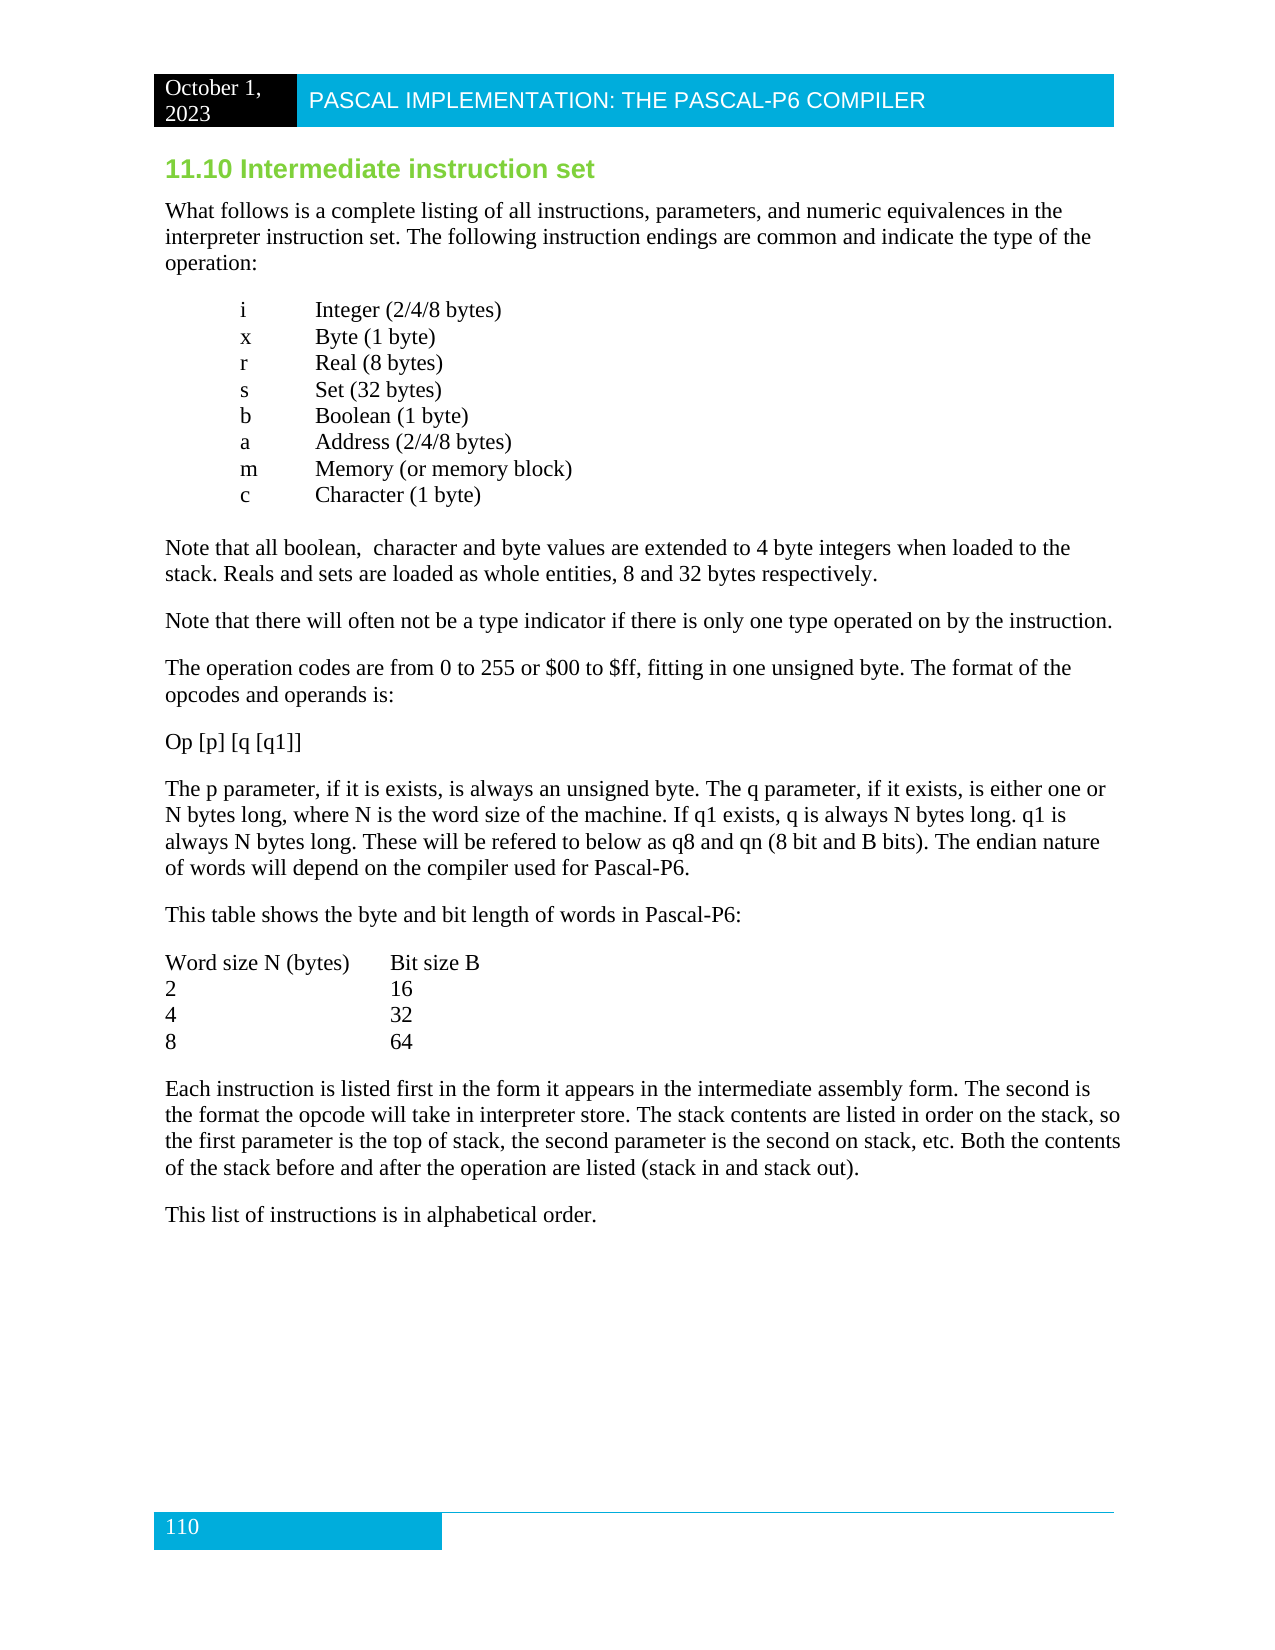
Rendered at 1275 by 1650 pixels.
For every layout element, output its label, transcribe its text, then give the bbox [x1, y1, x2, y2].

text Note that all boolean, character and byte values are extended to 4 byte integers when loaded to the stack. Reals and sets are loaded as whole entities, 8 and 32 bytes respectively. [165, 534, 1125, 586]
text 8 64 [165, 1028, 1125, 1054]
text i Integer (2/4/8 bytes) [165, 297, 1125, 323]
text b Boolean (1 byte) [165, 402, 1125, 428]
text Each instruction is listed first in the form it appears in the intermediate assembly form. The second is the format the opcode will take in interpreter store. The stack contents are listed in order on the stack, so the first parameter is the top of stack, the second parameter is the second on stack, etc. Both the contents of the stack before and after the operation are listed (stack in and stack out). [165, 1075, 1125, 1180]
text This table shows the byte and bit length of words in Pascal-P6: [165, 901, 1125, 928]
text What follows is a complete listing of all instructions, parameters, and numeric equivalences in the interpreter instruction set. The following instruction endings are common and indicate the type of the operation: [165, 197, 1125, 276]
text c Character (1 byte) [165, 481, 1125, 507]
text The operation codes are from 0 to 255 or $00 to $ff, fitting in one unsigned byte. The format of the opcodes and operands is: [165, 654, 1125, 707]
text r Real (8 bytes) [165, 349, 1125, 376]
subtitle Intermediate instruction set [165, 153, 1125, 184]
text m Memory (or memory block) [165, 455, 1125, 481]
text Note that there will often not be a type indicator if there is only one type operated on by the instruction. [165, 607, 1125, 634]
text x Byte (1 byte) [165, 323, 1125, 349]
text This list of instructions is in alphabetical order. [165, 1201, 1125, 1227]
text Word size N (bytes) Bit size B [165, 949, 1125, 975]
text a Address (2/4/8 bytes) [165, 428, 1125, 455]
text 4 32 [165, 1001, 1125, 1028]
text 2 16 [165, 975, 1125, 1001]
text The p parameter, if it is exists, is always an unsigned byte. The q parameter, if it exists, is either one or N bytes long, where N is the word size of the machine. If q1 exists, q is always N bytes long. q1 is always N bytes long. These will be refered to below as q8 and qn (8 bit and B bits). The endian nature of words will depend on the compiler used for Pascal-P6. [165, 775, 1125, 881]
text Op [p] [q [q1]] [165, 728, 1125, 754]
text s Set (32 bytes) [165, 376, 1125, 402]
